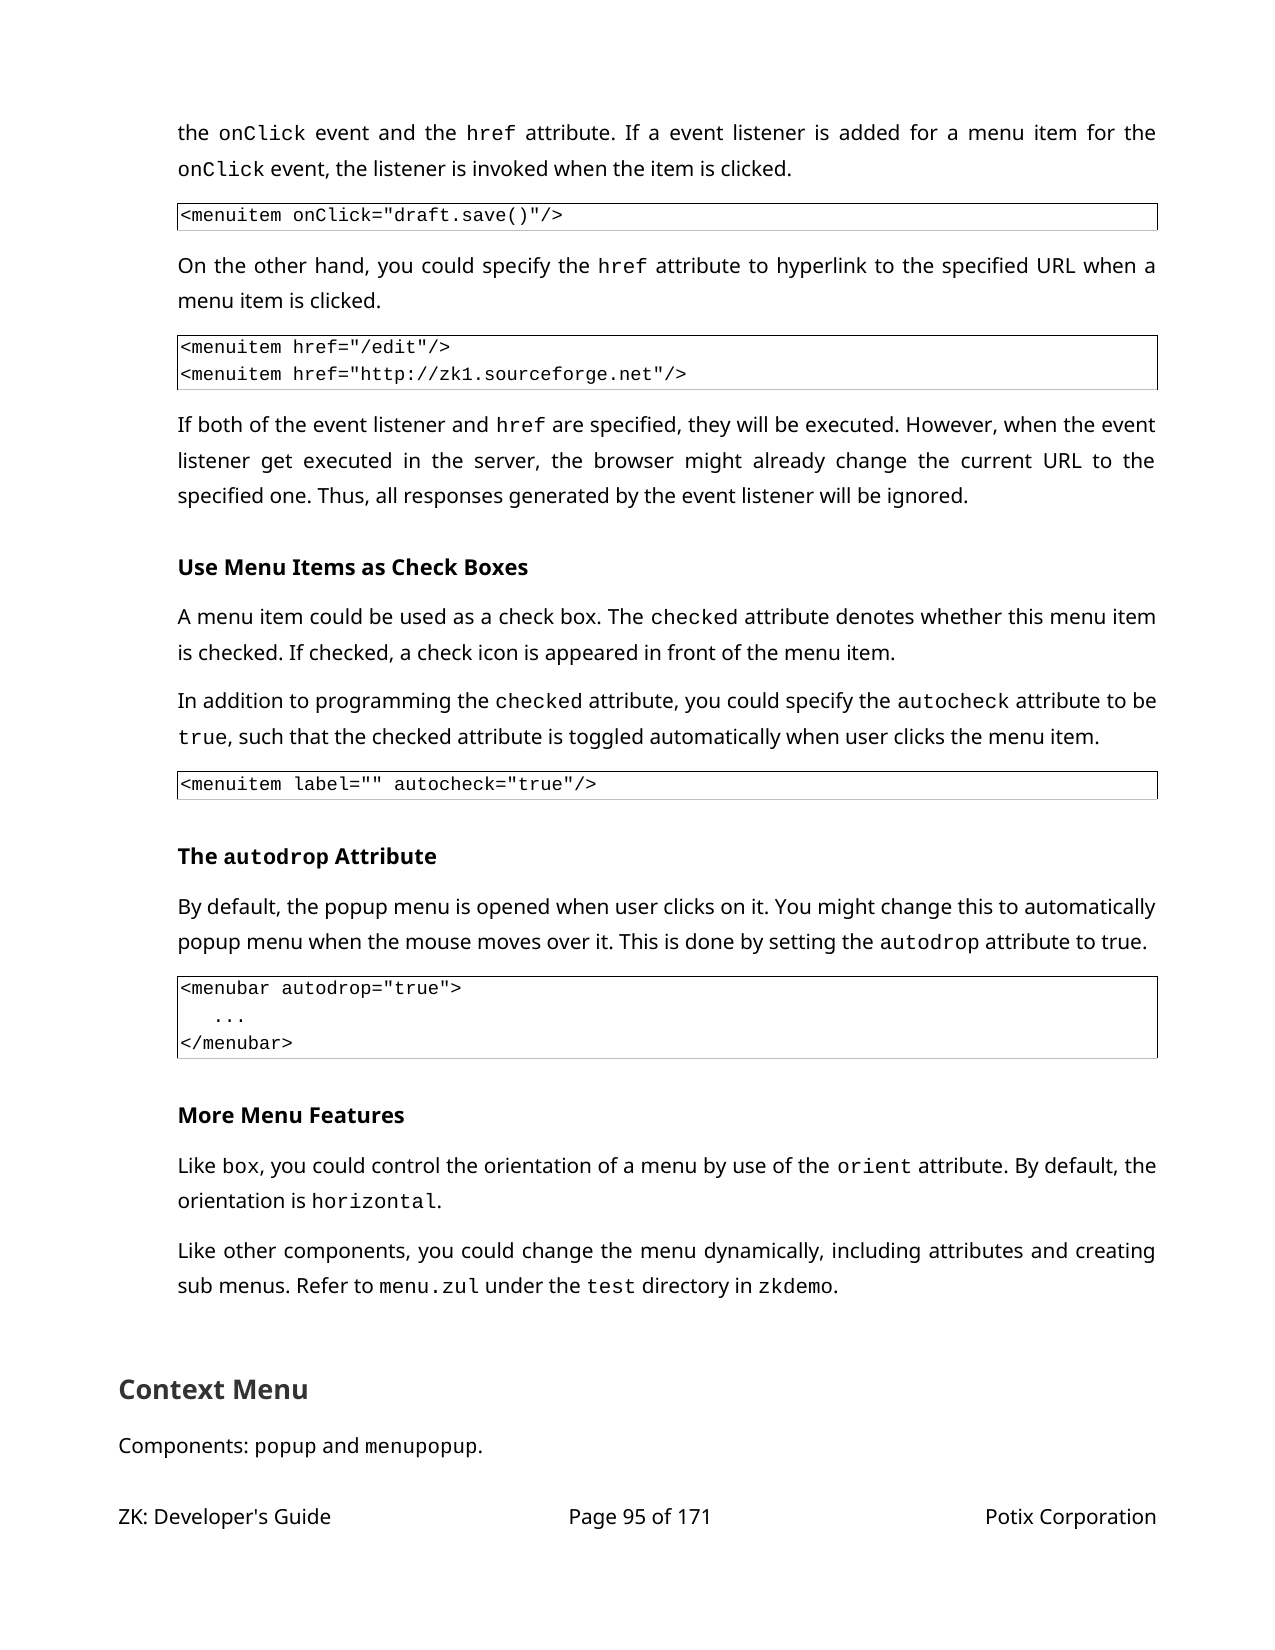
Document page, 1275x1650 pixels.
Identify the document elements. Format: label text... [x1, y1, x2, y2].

text By default, the popup menu is opened when user clicks on it. You might change this to automatically popup menu when the mouse moves over it. This is done by setting the autodrop attribute to true. [177, 892, 1157, 956]
text <menuitem href="http://zk1.sourceforge.net"/> [178, 362, 1157, 389]
text If both of the event listener and href are specified, they will be executed. However, when the event listener get executed in the server, the browser might already change the current URL to the specified one. Thus, all responses generated by the event listener will be ignored. [177, 410, 1157, 509]
subtitle More Menu Features [177, 1100, 1157, 1130]
text Components: popup and menupopup. [118, 1431, 1157, 1459]
text <menuitem href="/edit"/> [178, 336, 1157, 359]
text <menuitem label="" autocheck="true"/> [178, 772, 1157, 799]
text ... [178, 1003, 1157, 1028]
text Like other components, you could change the menu dynamically, including attributes and creating sub menus. Refer to menu.zul under the test directory in zkdemo. [177, 1236, 1157, 1299]
text </menubar> [178, 1031, 1157, 1058]
subtitle Use Menu Items as Check Boxes [177, 552, 1157, 582]
text the onClick event and the href attribute. If a event listener is added for a menu item for the onClick event, the listener is invoked when the item is clicked. [177, 118, 1157, 182]
text A menu item could be used as a check box. The checked attribute denotes whether this menu item is checked. If checked, a check icon is appeared in front of the menu item. [177, 602, 1157, 666]
text <menuitem onClick="draft.save()"/> [178, 204, 1157, 230]
text In addition to programming the checked attribute, you could specify the autocheck attribute to be true, such that the checked attribute is toggled automatically when user clicks the menu item. [177, 687, 1157, 751]
text <menubar autodrop="true"> [178, 977, 1157, 1001]
text On the other hand, you could specify the href attribute to hyperlink to the specified URL when a menu item is clicked. [177, 251, 1157, 314]
subtitle The autodrop Attribute [177, 841, 1157, 871]
subtitle Context Menu [118, 1370, 1157, 1407]
text Like box, you could control the orientation of a menu by use of the orient attribute. By default, the orientation is horizontal. [177, 1151, 1157, 1215]
